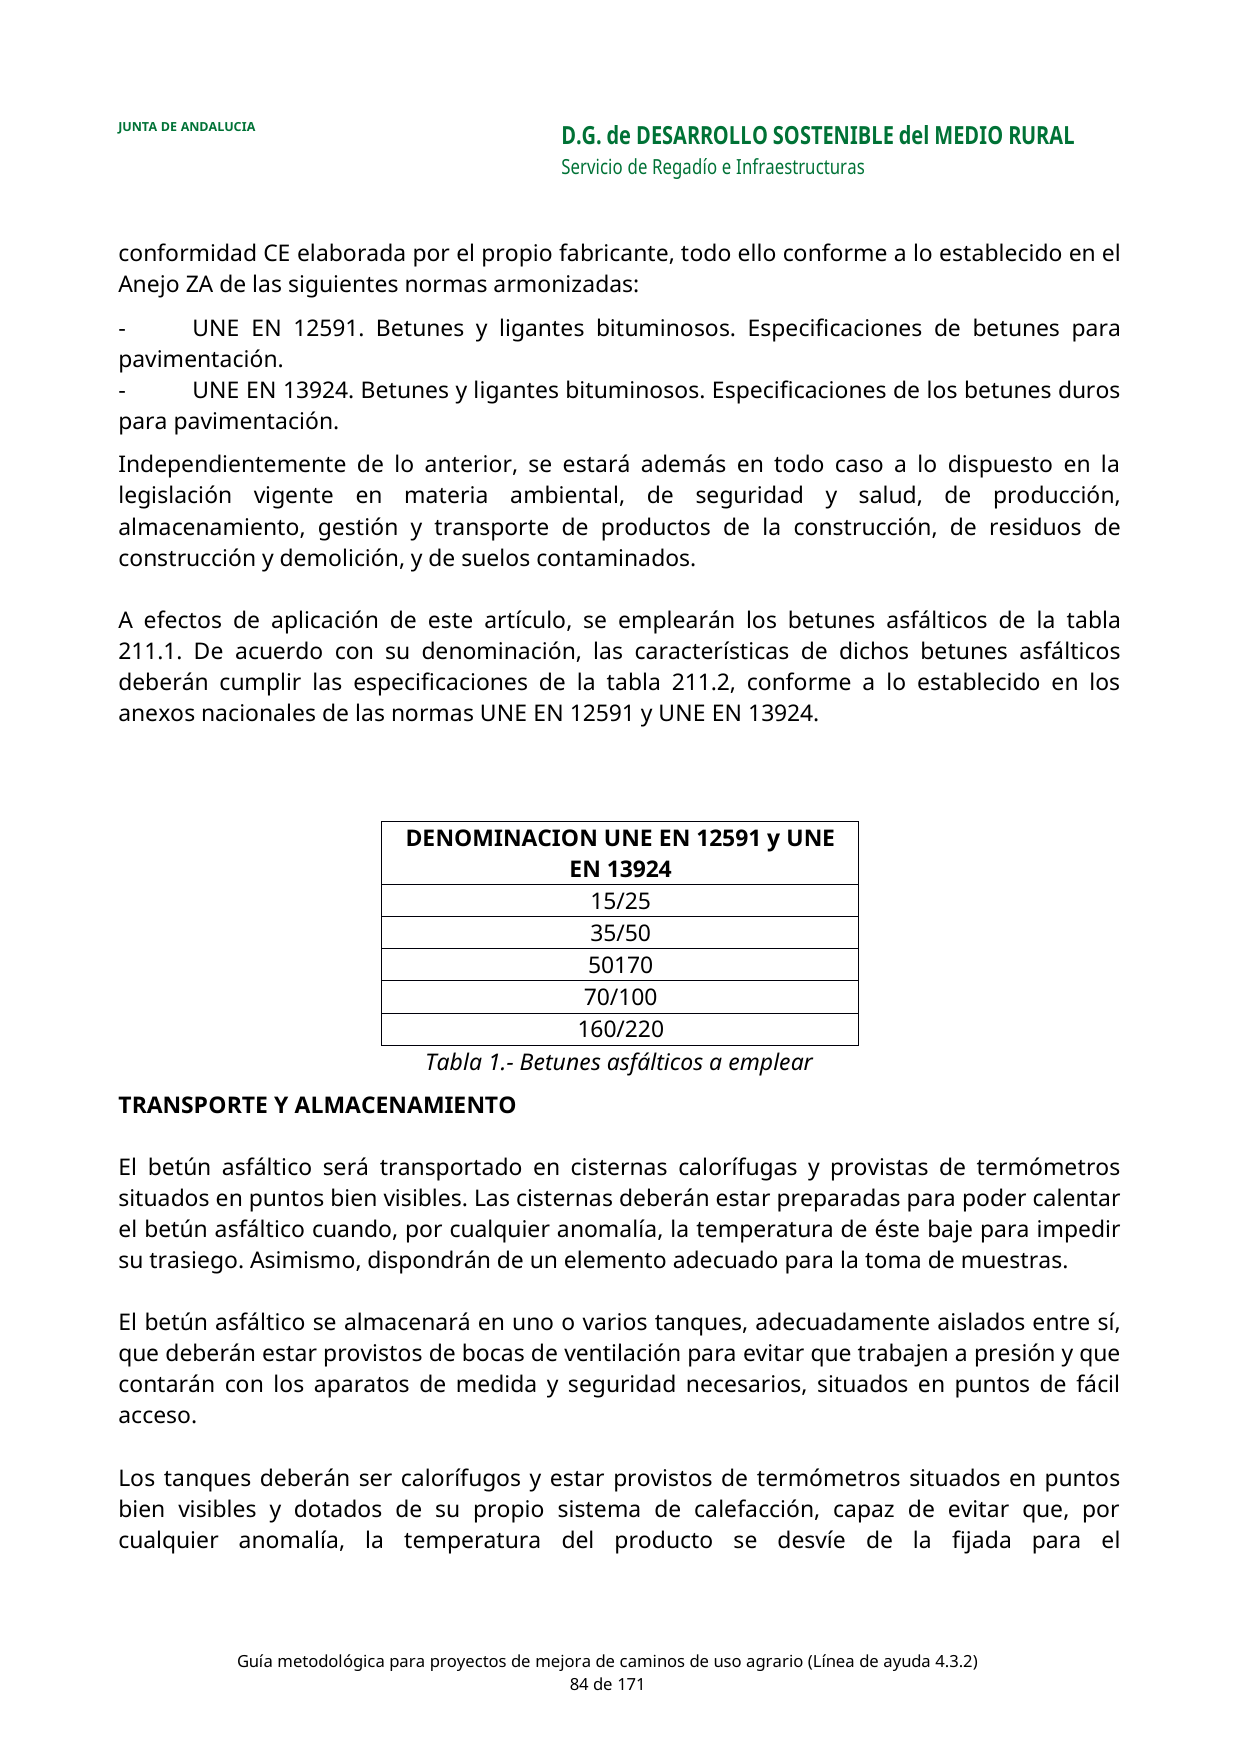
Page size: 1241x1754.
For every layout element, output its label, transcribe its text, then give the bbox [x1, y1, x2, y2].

table_cell 35/50 [382, 917, 858, 948]
table_cell 160/220 [382, 1014, 858, 1044]
list UNE EN 12591. Betunes y ligantes bituminosos. Especificaciones de betunes para pavimentación. [118, 312, 1122, 374]
table_header DENOMINACION UNE EN 12591 y UNE EN 13924 [382, 822, 858, 884]
text conformidad CE elaborada por el propio fabricante, todo ello conforme a lo establecido en el Anejo ZA de las siguientes normas armonizadas: [118, 237, 1122, 299]
text Independientemente de lo anterior, se estará además en todo caso a lo dispuesto en la legislación vigente en materia ambiental, de seguridad y salud, de producción, almacenamiento, gestión y transporte de productos de la construcción, de residuos de construcción y demolición, y de suelos contaminados. [118, 448, 1122, 573]
text El betún asfáltico se almacenará en uno o varios tanques, adecuadamente aislados entre sí, que deberán estar provistos de bocas de ventilación para evitar que trabajen a presión y que contarán con los aparatos de medida y seguridad necesarios, situados en puntos de fácil acceso. [118, 1306, 1122, 1431]
list UNE EN 13924. Betunes y ligantes bituminosos. Especificaciones de los betunes duros para pavimentación. [118, 374, 1122, 436]
text Los tanques deberán ser calorífugos y estar provistos de termómetros situados en puntos bien visibles y dotados de su propio sistema de calefacción, capaz de evitar que, por cualquier anomalía, la temperatura del producto se desvíe de la fijada para el [118, 1462, 1122, 1555]
text El betún asfáltico será transportado en cisternas calorífugas y provistas de termómetros situados en puntos bien visibles. Las cisternas deberán estar preparadas para poder calentar el betún asfáltico cuando, por cualquier anomalía, la temperatura de éste baje para impedir su trasiego. Asimismo, dispondrán de un elemento adecuado para la toma de muestras. [118, 1151, 1122, 1275]
text A efectos de aplicación de este artículo, se emplearán los betunes asfálticos de la tabla 211.1. De acuerdo con su denominación, las características de dichos betunes asfálticos deberán cumplir las especificaciones de la tabla 211.2, conforme a lo establecido en los anexos nacionales de las normas UNE EN 12591 y UNE EN 13924. [118, 604, 1122, 728]
table_cell 15/25 [382, 885, 858, 916]
table_cell 50170 [382, 949, 858, 980]
table_cell 70/100 [382, 981, 858, 1012]
text Tabla 1.- Betunes asfálticos a emplear [118, 1046, 1122, 1077]
text TRANSPORTE Y ALMACENAMIENTO [118, 1089, 1122, 1120]
